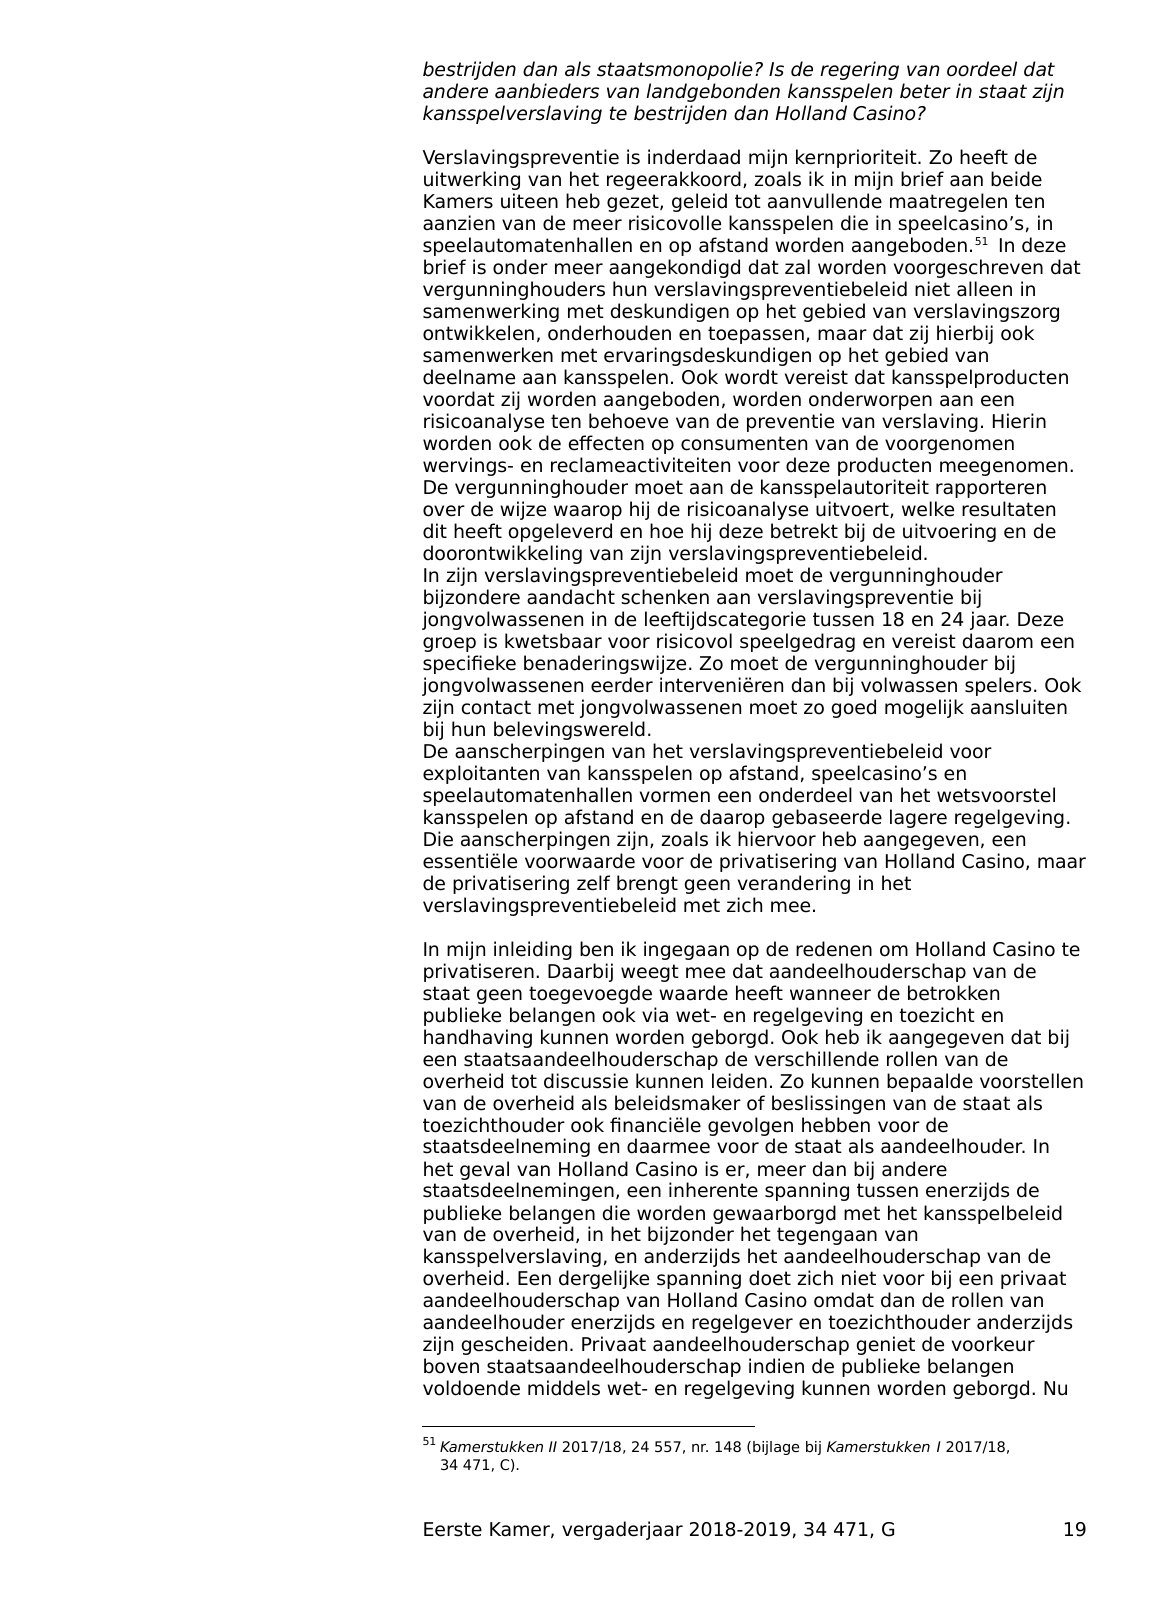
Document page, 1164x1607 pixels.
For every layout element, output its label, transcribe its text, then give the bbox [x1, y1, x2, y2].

text De aanscherpingen van het verslavingspreventiebeleid voor exploitanten van kansspelen op afstand, speelcasino’s en speelautomatenhallen vormen een onderdeel van het wetsvoorstel kansspelen op afstand en de daarop gebaseerde lagere regelgeving. Die aanscherpingen zijn, zoals ik hiervoor heb aangegeven, een essentiële voorwaarde voor de privatisering van Holland Casino, maar de privatisering zelf brengt geen verandering in het verslavingspreventiebeleid met zich mee. [422, 741, 1087, 916]
text In mijn inleiding ben ik ingegaan op de redenen om Holland Casino te privatiseren. Daarbij weegt mee dat aandeelhouderschap van de staat geen toegevoegde waarde heeft wanneer de betrokken publieke belangen ook via wet- en regelgeving en toezicht en handhaving kunnen worden geborgd. Ook heb ik aangegeven dat bij een staatsaandeelhouderschap de verschillende rollen van de overheid tot discussie kunnen leiden. Zo kunnen bepaalde voorstellen van de overheid als beleidsmaker of beslissingen van de staat als toezichthouder ook financiële gevolgen hebben voor de staatsdeelneming en daarmee voor de staat als aandeelhouder. In het geval van Holland Casino is er, meer dan bij andere staatsdeelnemingen, een inherente spanning tussen enerzijds de publieke belangen die worden gewaarborgd met het kansspelbeleid van de overheid, in het bijzonder het tegengaan van kansspelverslaving, en anderzijds het aandeelhouderschap van de overheid. Een dergelijke spanning doet zich niet voor bij een privaat aandeelhouderschap van Holland Casino omdat dan de rollen van aandeelhouder enerzijds en regelgever en toezichthouder anderzijds zijn gescheiden. Privaat aandeelhouderschap geniet de voorkeur boven staatsaandeelhouderschap indien de publieke belangen voldoende middels wet- en regelgeving kunnen worden geborgd. Nu [422, 939, 1087, 1400]
text bestrijden dan als staatsmonopolie? Is de regering van oordeel dat andere aanbieders van landgebonden kansspelen beter in staat zijn kansspelverslaving te bestrijden dan Holland Casino? [422, 59, 1087, 125]
text In zijn verslavingspreventiebeleid moet de vergunninghouder bijzondere aandacht schenken aan verslavingspreventie bij jongvolwassenen in de leeftijdscategorie tussen 18 en 24 jaar. Deze groep is kwetsbaar voor risicovol speelgedrag en vereist daarom een specifieke benaderingswijze. Zo moet de vergunninghouder bij jongvolwassenen eerder interveniëren dan bij volwassen spelers. Ook zijn contact met jongvolwassenen moet zo goed mogelijk aansluiten bij hun belevingswereld. [422, 565, 1087, 741]
text Kamerstukken II 2017/18, 24 557, nr. 148 (bijlage bij Kamerstukken I 2017/18, 34 471, C). [422, 1435, 1087, 1474]
text Verslavingspreventie is inderdaad mijn kernprioriteit. Zo heeft de uitwerking van het regeerakkoord, zoals ik in mijn brief aan beide Kamers uiteen heb gezet, geleid tot aanvullende maatregelen ten aanzien van de meer risicovolle kansspelen die in speelcasino’s, in speelautomatenhallen en op afstand worden aangeboden. In deze brief is onder meer aangekondigd dat zal worden voorgeschreven dat vergunninghouders hun verslavingspreventiebeleid niet alleen in samenwerking met deskundigen op het gebied van verslavingszorg ontwikkelen, onderhouden en toepassen, maar dat zij hierbij ook samenwerken met ervaringsdeskundigen op het gebied van deelname aan kansspelen. Ook wordt vereist dat kansspelproducten voordat zij worden aangeboden, worden onderworpen aan een risicoanalyse ten behoeve van de preventie van verslaving. Hierin worden ook de effecten op consumenten van de voorgenomen wervings- en reclameactiviteiten voor deze producten meegenomen. De vergunninghouder moet aan de kansspelautoriteit rapporteren over de wijze waarop hij de risicoanalyse uitvoert, welke resultaten dit heeft opgeleverd en hoe hij deze betrekt bij de uitvoering en de doorontwikkeling van zijn verslavingspreventiebeleid. [422, 147, 1087, 565]
